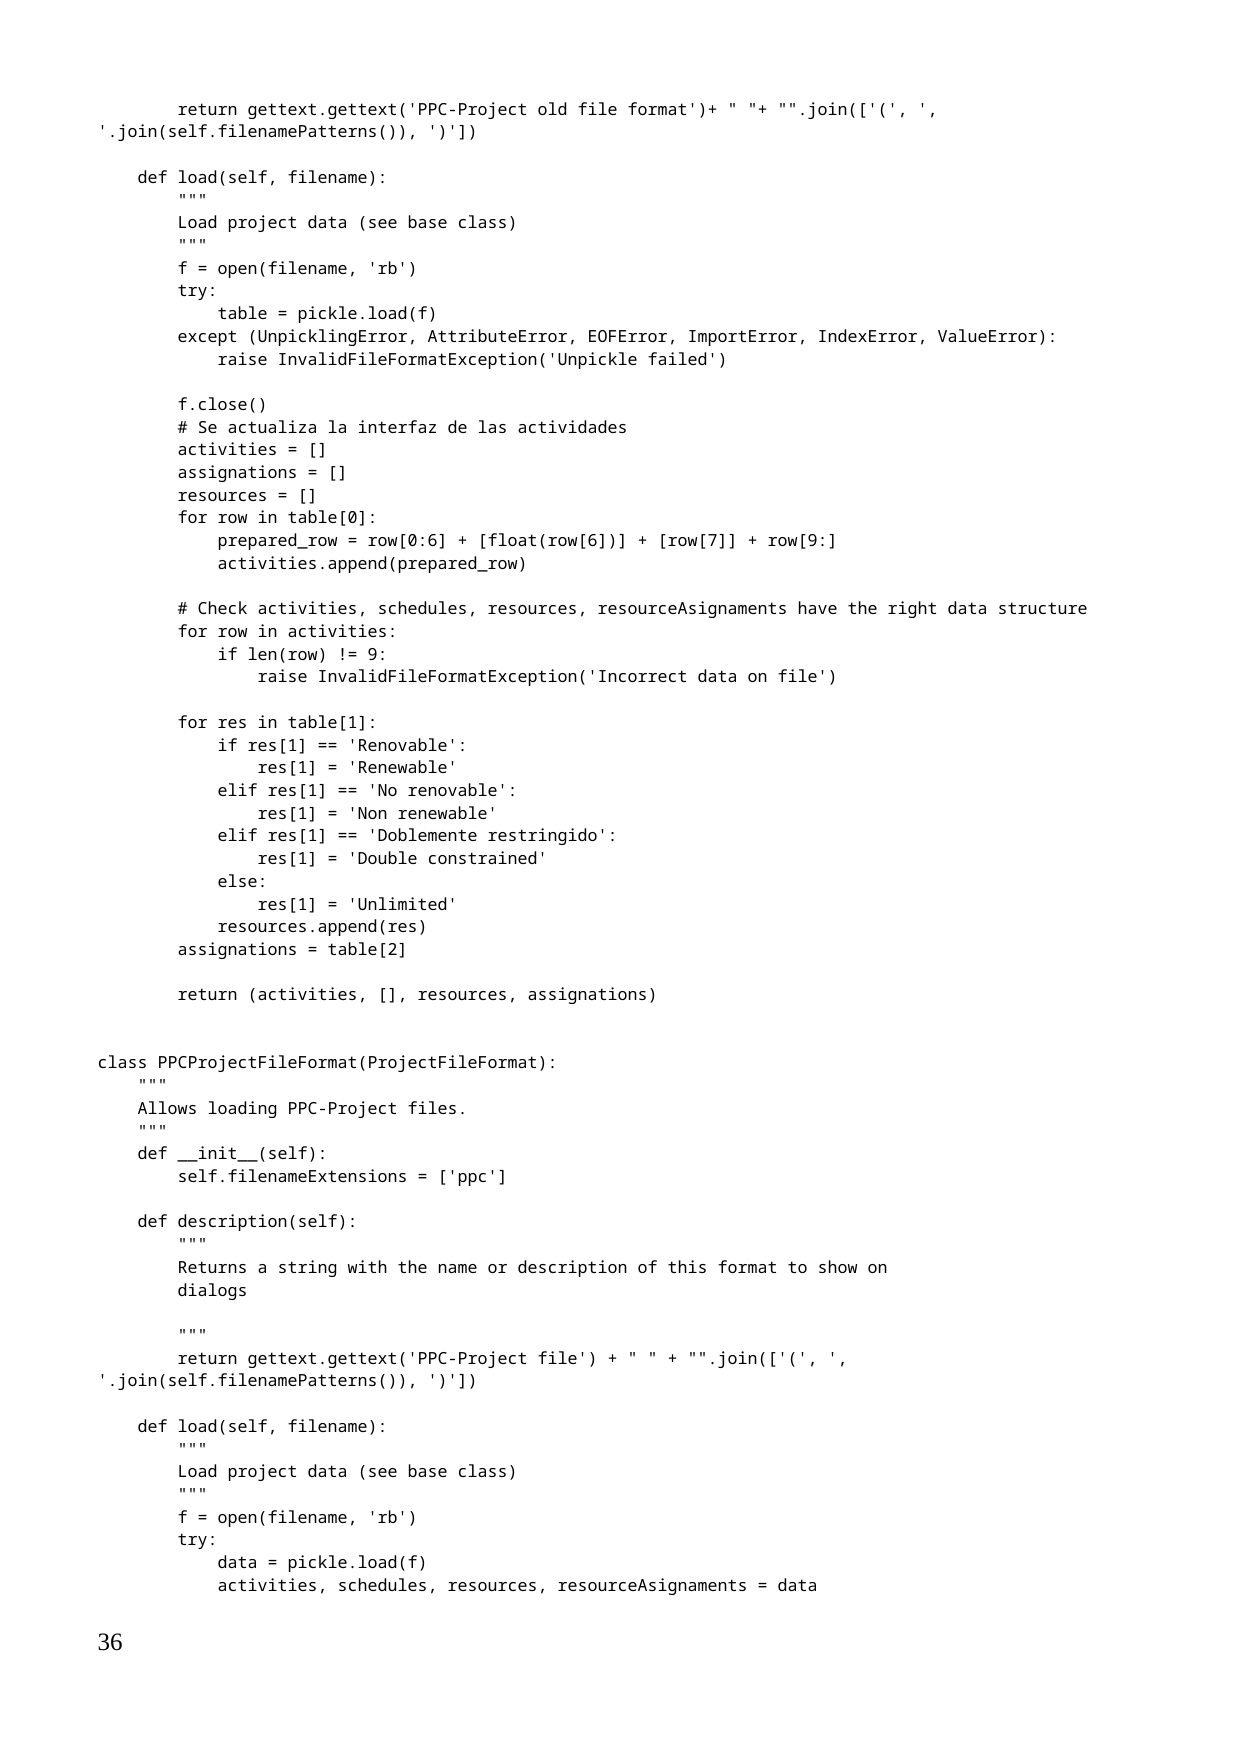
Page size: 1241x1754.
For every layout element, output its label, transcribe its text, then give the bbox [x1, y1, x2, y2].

text res[1] = 'Double constrained' [97, 847, 1113, 869]
text """ [97, 1437, 1113, 1460]
text except (UnpicklingError, AttributeError, EOFError, ImportError, IndexError, ValueError): [97, 324, 1113, 347]
text for row in table[0]: [97, 506, 1113, 529]
text def __init__(self): [97, 1142, 1113, 1165]
text table = pickle.load(f) [97, 302, 1113, 324]
text """ [97, 1233, 1113, 1256]
text activities.append(prepared_row) [97, 552, 1113, 574]
text assignations = table[2] [97, 938, 1113, 960]
text def description(self): [97, 1210, 1113, 1233]
text elif res[1] == 'Doblemente restringido': [97, 824, 1113, 847]
text Returns a string with the name or description of this format to show on [97, 1256, 1113, 1278]
text if len(row) != 9: [97, 642, 1113, 665]
text # Check activities, schedules, resources, resourceAsignaments have the right data structure [97, 597, 1113, 620]
text """ [97, 188, 1113, 211]
text raise InvalidFileFormatException('Unpickle failed') [97, 347, 1113, 370]
text res[1] = 'Non renewable' [97, 801, 1113, 824]
text """ [97, 1074, 1113, 1097]
text """ [97, 234, 1113, 256]
text resources.append(res) [97, 915, 1113, 938]
text return (activities, [], resources, assignations) [97, 983, 1113, 1006]
text try: [97, 279, 1113, 302]
text """ [97, 1119, 1113, 1142]
text try: [97, 1528, 1113, 1551]
text for row in activities: [97, 620, 1113, 642]
text activities = [] [97, 438, 1113, 461]
text return gettext.gettext('PPC-Project file') + " " + "".join(['(', ', '.join(self.filenamePatterns()), ')']) [97, 1346, 1113, 1392]
text raise InvalidFileFormatException('Incorrect data on file') [97, 665, 1113, 688]
text self.filenameExtensions = ['ppc'] [97, 1165, 1113, 1187]
text Load project data (see base class) [97, 211, 1113, 234]
text # Se actualiza la interfaz de las actividades [97, 415, 1113, 438]
text data = pickle.load(f) [97, 1551, 1113, 1573]
text def load(self, filename): [97, 166, 1113, 188]
text Allows loading PPC-Project files. [97, 1097, 1113, 1119]
text for res in table[1]: [97, 711, 1113, 733]
text f.close() [97, 393, 1113, 415]
text activities, schedules, resources, resourceAsignaments = data [97, 1573, 1113, 1596]
text dialogs [97, 1278, 1113, 1301]
text res[1] = 'Unlimited' [97, 892, 1113, 915]
text class PPCProjectFileFormat(ProjectFileFormat): [97, 1051, 1113, 1074]
text res[1] = 'Renewable' [97, 756, 1113, 779]
text assignations = [] [97, 461, 1113, 483]
text def load(self, filename): [97, 1414, 1113, 1437]
text Load project data (see base class) [97, 1460, 1113, 1483]
text else: [97, 869, 1113, 892]
text """ [97, 1483, 1113, 1505]
text resources = [] [97, 483, 1113, 506]
text elif res[1] == 'No renovable': [97, 779, 1113, 801]
text f = open(filename, 'rb') [97, 1505, 1113, 1528]
text prepared_row = row[0:6] + [float(row[6])] + [row[7]] + row[9:] [97, 529, 1113, 552]
text if res[1] == 'Renovable': [97, 733, 1113, 756]
text return gettext.gettext('PPC-Project old file format')+ " "+ "".join(['(', ', '.join(self.filenamePatterns()), ')']) [97, 97, 1113, 143]
text """ [97, 1324, 1113, 1346]
text f = open(filename, 'rb') [97, 256, 1113, 279]
